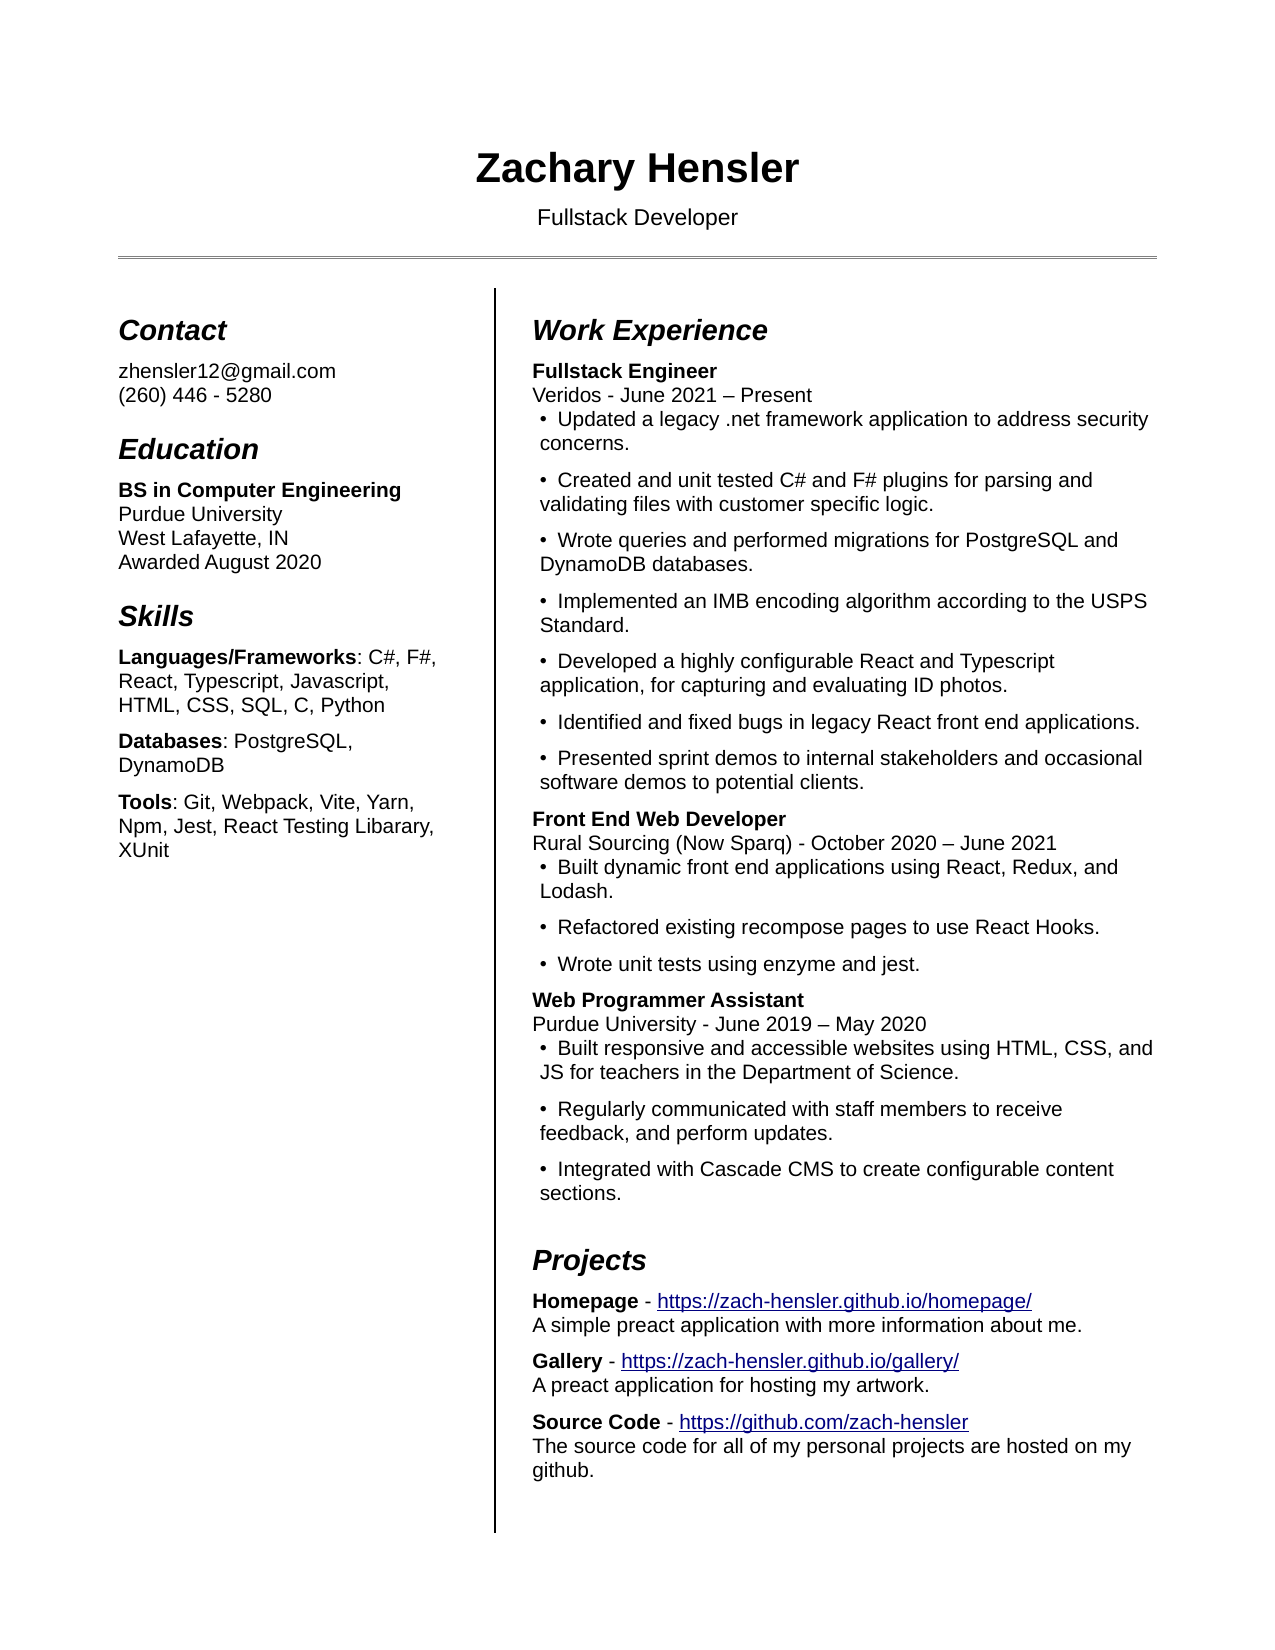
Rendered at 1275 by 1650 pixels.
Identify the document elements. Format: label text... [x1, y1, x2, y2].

list Created and unit tested C# and F# plugins for parsing and validating files with customer specific logic. [539, 467, 1157, 516]
text BS in Computer Engineering [118, 478, 457, 502]
list Built dynamic front end applications using React, Redux, and Lodash. [539, 854, 1157, 903]
subtitle Projects [532, 1243, 1157, 1276]
subtitle Education [118, 432, 457, 466]
list Presented sprint demos to internal stakeholders and occasional software demos to potential clients. [539, 746, 1157, 794]
list Built responsive and accessible websites using HTML, CSS, and JS for teachers in the Department of Science. [539, 1036, 1157, 1084]
text Front End Web Developer Rural Sourcing (Now Sparq) - October 2020 – June 2021 [532, 807, 1157, 854]
list Wrote queries and performed migrations for PostgreSQL and DynamoDB databases. [539, 528, 1157, 576]
subtitle Contact [118, 313, 457, 347]
list Regularly communicated with staff members to receive feedback, and perform updates. [539, 1097, 1157, 1145]
text Purdue University [118, 502, 457, 526]
list Wrote unit tests using enzyme and jest. [539, 952, 1157, 976]
list Implemented an IMB encoding algorithm according to the USPS Standard. [539, 588, 1157, 637]
text Fullstack Engineer Veridos - June 2021 – Present [532, 359, 1157, 407]
list Updated a legacy .net framework application to address security concerns. [539, 407, 1157, 455]
text Gallery - https://zach-hensler.github.io/gallery/ A preact application for hosting my artwork. [532, 1349, 1157, 1397]
subtitle Work Experience [532, 313, 1157, 347]
list Developed a highly configurable React and Typescript application, for capturing and evaluating ID photos. [539, 649, 1157, 697]
text Source Code - https://github.com/zach-hensler The source code for all of my personal projects are hosted on my github. [532, 1409, 1157, 1481]
list Refactored existing recompose pages to use React Hooks. [539, 915, 1157, 939]
text Awarded August 2020 [118, 550, 457, 574]
text Databases: PostgreSQL, DynamoDB [118, 729, 457, 777]
text zhensler12@gmail.com [118, 359, 457, 383]
text West Lafayette, IN [118, 526, 457, 550]
list Identified and fixed bugs in legacy React front end applications. [539, 709, 1157, 734]
text Tools: Git, Webpack, Vite, Yarn, Npm, Jest, React Testing Libarary, XUnit [118, 790, 457, 862]
text Languages/Frameworks: C#, F#, React, Typescript, Javascript, HTML, CSS, SQL, C, Python [118, 645, 457, 717]
subtitle Skills [118, 599, 457, 632]
text Web Programmer Assistant Purdue University - June 2019 – May 2020 [532, 988, 1157, 1036]
text (260) 446 - 5280 [118, 383, 457, 407]
text Homepage - https://zach-hensler.github.io/homepage/ A simple preact application with more information about me. [532, 1289, 1157, 1337]
list Integrated with Cascade CMS to create configurable content sections. [539, 1157, 1157, 1205]
